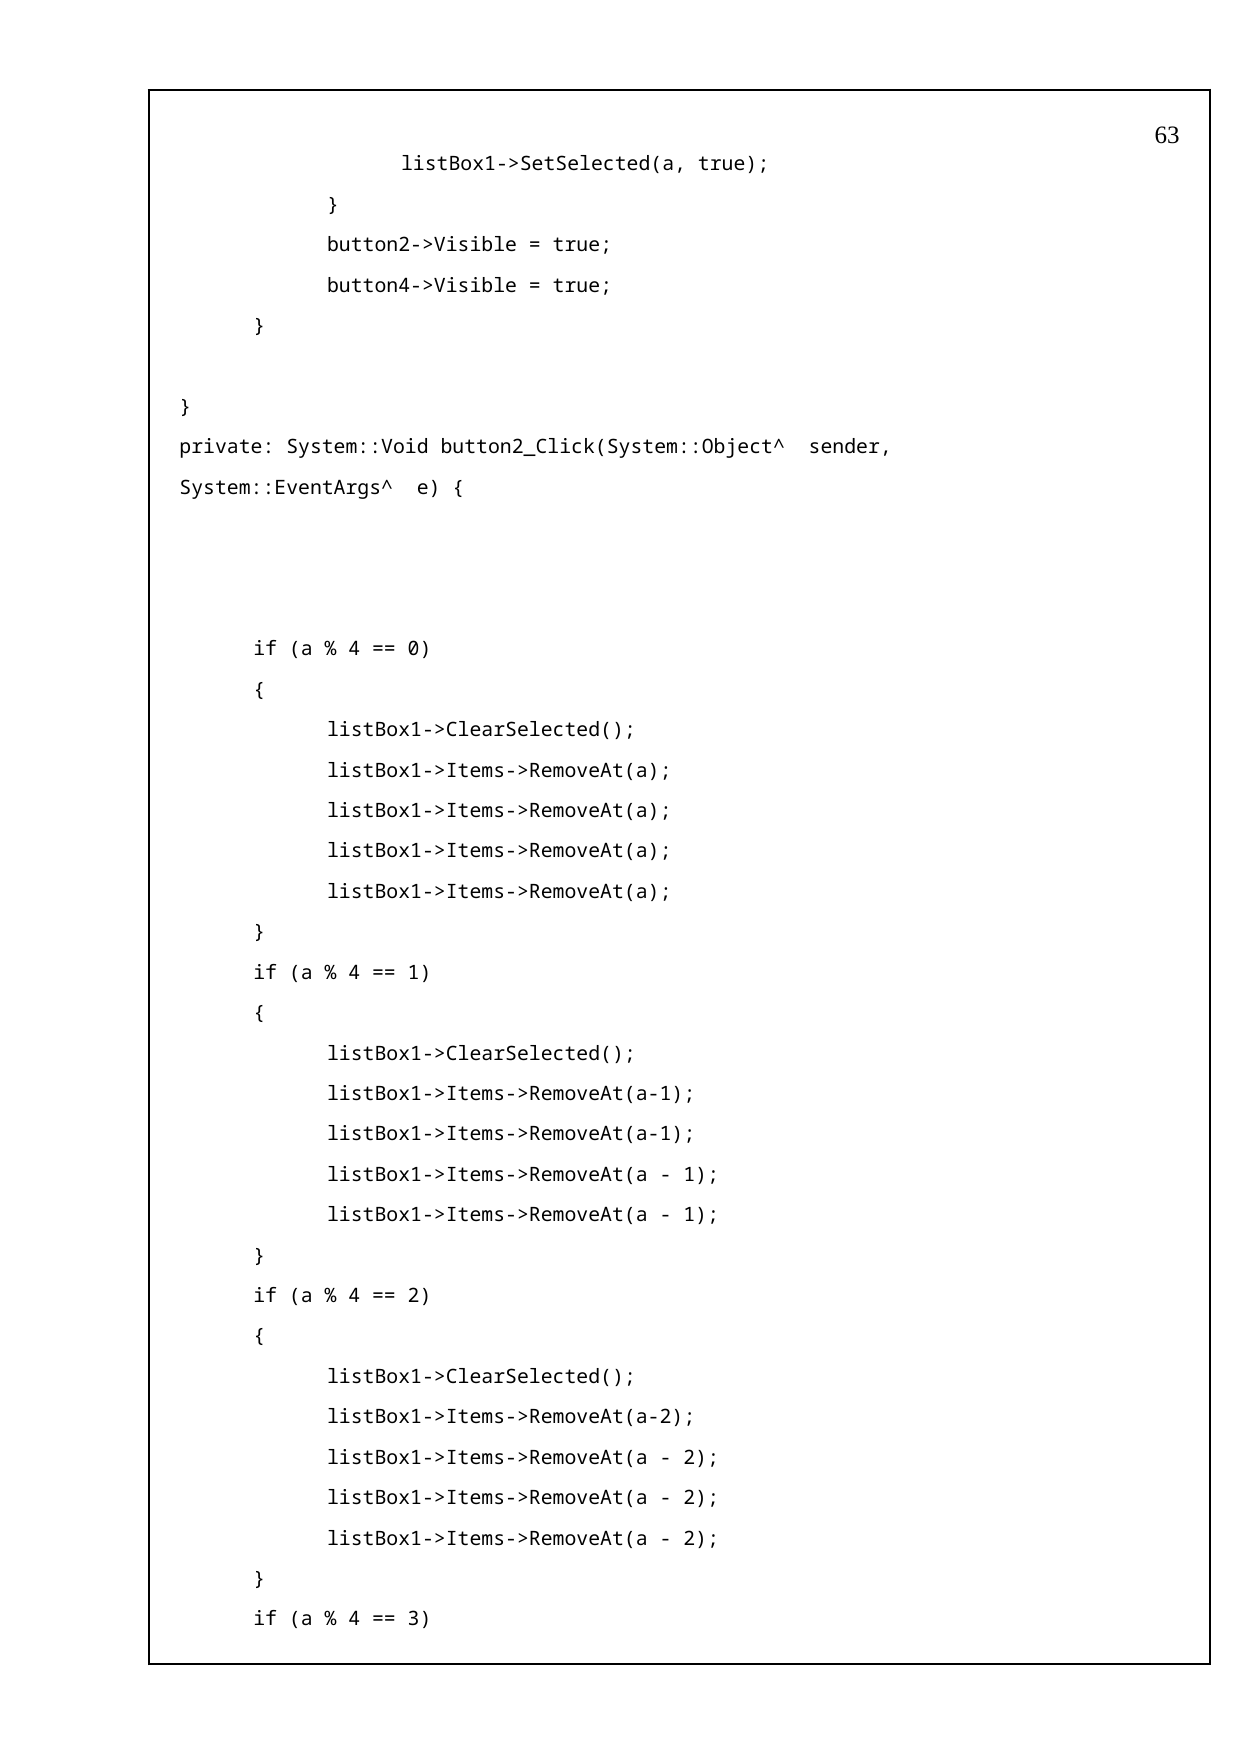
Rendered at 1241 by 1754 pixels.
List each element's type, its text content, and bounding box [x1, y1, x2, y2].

text { [179, 998, 1099, 1025]
text listBox1->Items->RemoveAt(a - 1); [179, 1200, 1099, 1227]
text listBox1->Items->RemoveAt(a - 2); [179, 1483, 1099, 1510]
text button4->Visible = true; [179, 271, 1099, 298]
text if (a % 4 == 0) [179, 634, 1099, 662]
text listBox1->Items->RemoveAt(a); [179, 796, 1099, 823]
text listBox1->Items->RemoveAt(a - 1); [179, 1160, 1099, 1187]
text listBox1->Items->RemoveAt(a-1); [179, 1079, 1099, 1106]
text { [179, 675, 1099, 702]
text listBox1->ClearSelected(); [179, 715, 1099, 742]
text listBox1->SetSelected(a, true); [179, 149, 1099, 177]
text } [179, 917, 1099, 944]
text } [179, 190, 1099, 217]
text listBox1->Items->RemoveAt(a-1); [179, 1119, 1099, 1147]
text listBox1->Items->RemoveAt(a); [179, 877, 1099, 904]
text listBox1->Items->RemoveAt(a); [179, 837, 1099, 864]
text button2->Visible = true; [179, 230, 1099, 257]
text } [179, 392, 1099, 419]
text if (a % 4 == 3) [179, 1604, 1099, 1632]
text listBox1->Items->RemoveAt(a); [179, 756, 1099, 783]
text listBox1->ClearSelected(); [179, 1039, 1099, 1066]
text private: System::Void button2_Click(System::Object^ sender, System::EventArgs^ e) { [179, 432, 1099, 500]
text listBox1->Items->RemoveAt(a - 2); [179, 1524, 1099, 1551]
text } [179, 1564, 1099, 1591]
text listBox1->Items->RemoveAt(a - 2); [179, 1443, 1099, 1470]
text } [179, 1241, 1099, 1268]
text listBox1->Items->RemoveAt(a-2); [179, 1402, 1099, 1429]
text { [179, 1322, 1099, 1349]
text if (a % 4 == 1) [179, 958, 1099, 985]
text listBox1->ClearSelected(); [179, 1362, 1099, 1389]
text } [179, 311, 1099, 338]
text if (a % 4 == 2) [179, 1281, 1099, 1308]
